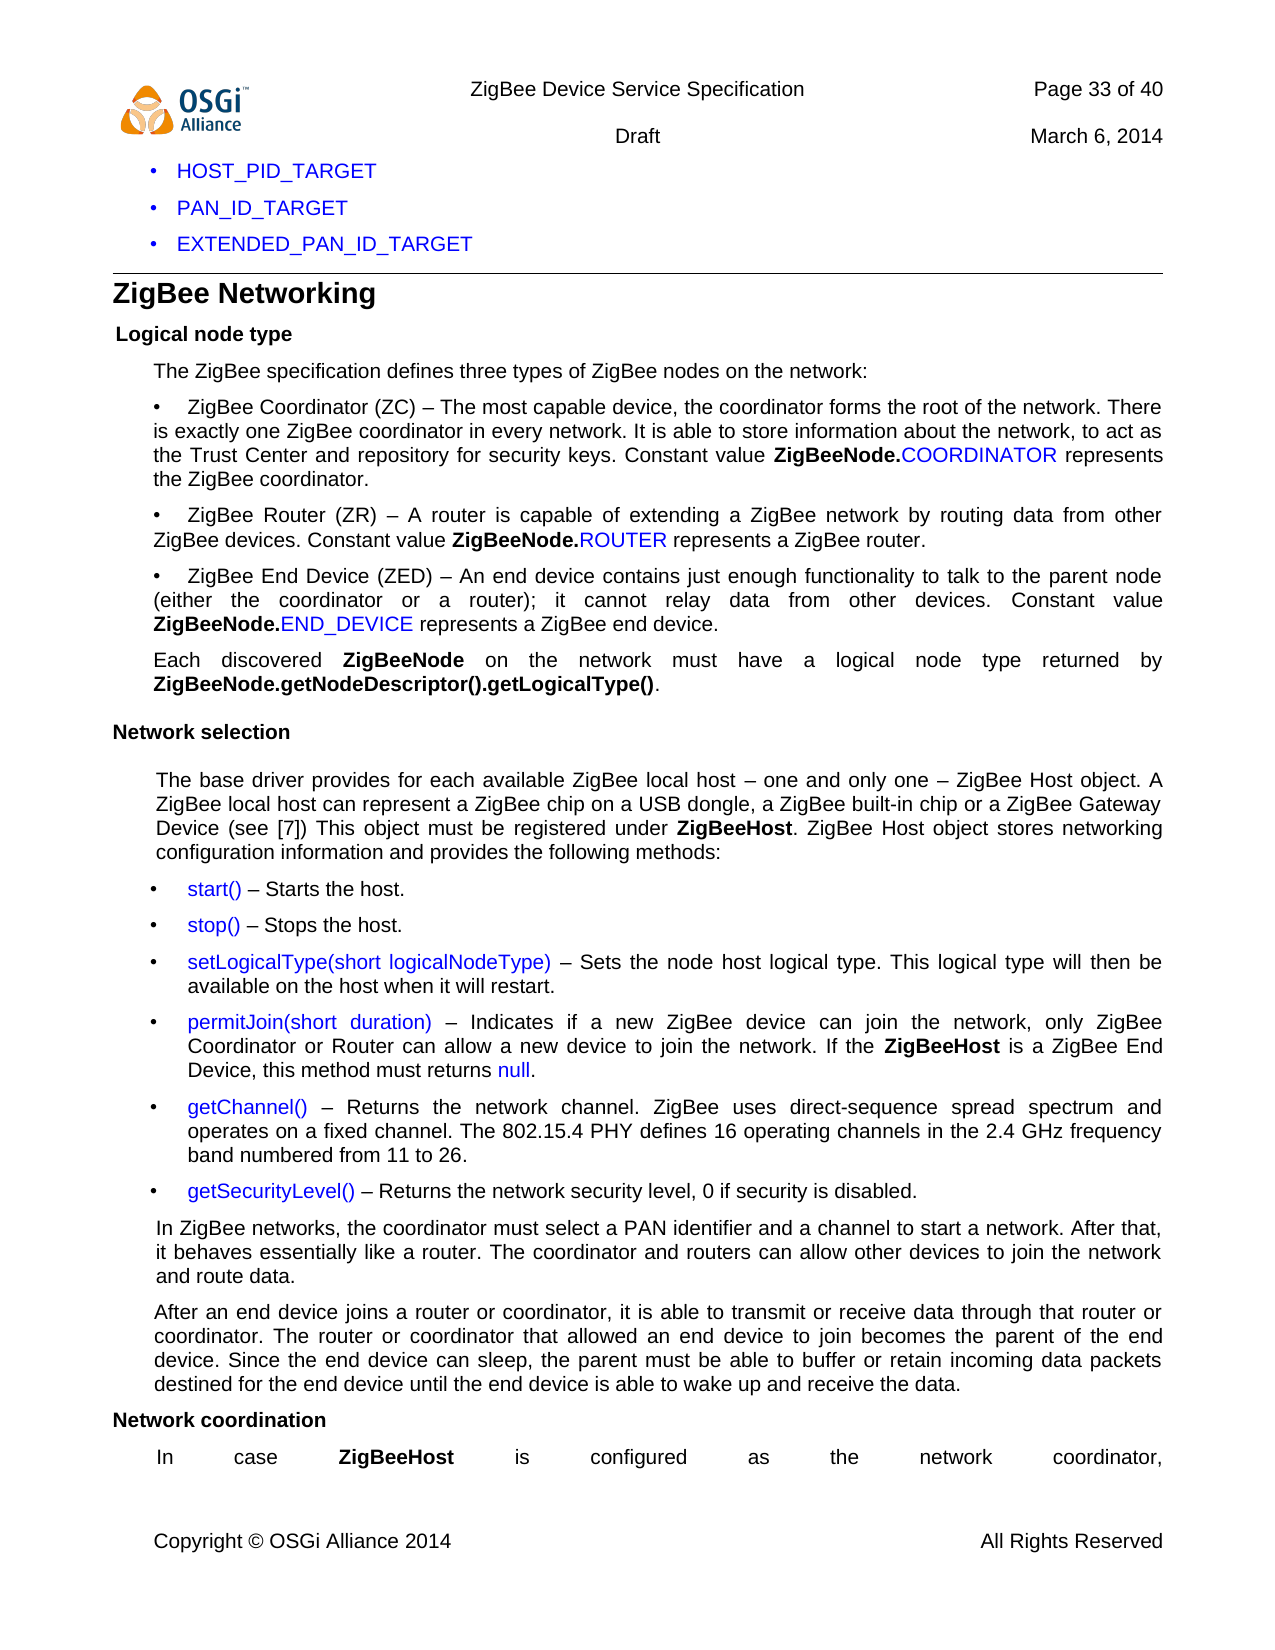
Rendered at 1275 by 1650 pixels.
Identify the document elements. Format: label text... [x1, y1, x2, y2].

list ZigBee End Device (ZED) – An end device contains just enough functionality to talk to the parent node (either the coordinator or a router); it cannot relay data from other devices. Constant value ZigBeeNode.END_DEVICE represents a ZigBee end device. [153, 564, 1163, 636]
text In case ZigBeeHost is configured as the network coordinator, [156, 1445, 1163, 1469]
list ZigBee Coordinator (ZC) – The most capable device, the coordinator forms the root of the network. There is exactly one ZigBee coordinator in every network. It is able to store information about the network, to act as the Trust Center and repository for security keys. Constant value ZigBeeNode.COORDINATOR represents the ZigBee coordinator. [153, 395, 1163, 491]
list permitJoin(short duration) – Indicates if a new ZigBee device can join the network, only ZigBee Coordinator or Router can allow a new device to join the network. If the ZigBeeHost is a ZigBee End Device, this method must returns null. [150, 1010, 1163, 1082]
list Each discovered ZigBeeNode on the network must have a logical node type returned by ZigBeeNode.getNodeDescriptor().getLogicalType(). [153, 648, 1163, 696]
list getChannel() – Returns the network channel. ZigBee uses direct-sequence spread spectrum and operates on a fixed channel. The 802.15.4 PHY defines 16 operating channels in the 2.4 GHz frequency band numbered from 11 to 26. [150, 1094, 1163, 1167]
list PAN_ID_TARGET [150, 196, 1163, 219]
text Logical node type [115, 322, 1163, 346]
text Network coordination [112, 1408, 1163, 1432]
text The ZigBee specification defines three types of ZigBee nodes on the network: [153, 358, 1163, 382]
list EXTENDED_PAN_ID_TARGET [150, 232, 1163, 256]
list Network selection [112, 720, 1163, 744]
text The base driver provides for each available ZigBee local host – one and only one – ZigBee Host object. A ZigBee local host can represent a ZigBee chip on a USB dongle, a ZigBee built-in chip or a ZigBee Gateway Device (see [7].) This object must be registered under ZigBeeHost. ZigBee Host object stores networking configuration information and provides the following methods: [156, 768, 1163, 864]
list HOST_PID_TARGET [150, 159, 1163, 183]
text In ZigBee networks, the coordinator must select a PAN identifier and a channel to start a network. After that, it behaves essentially like a router. The coordinator and routers can allow other devices to join the network and route data. [156, 1216, 1163, 1287]
subtitle ZigBee Networking [112, 274, 1163, 309]
list setLogicalType(short logicalNodeType) – Sets the node host logical type. This logical type will then be available on the host when it will restart. [150, 949, 1163, 998]
list stop() – Stops the host. [150, 913, 1163, 937]
list getSecurityLevel() – Returns the network security level, 0 if security is disabled. [150, 1179, 1163, 1203]
list ZigBee Router (ZR) – A router is capable of extending a ZigBee network by routing data from other ZigBee devices. Constant value ZigBeeNode.ROUTER represents a ZigBee router. [153, 503, 1163, 551]
text After an end device joins a router or coordinator, it is able to transmit or receive data through that router or coordinator. The router or coordinator that allowed an end device to join becomes the parent of the end device. Since the end device can sleep, the parent must be able to buffer or retain incoming data packets destined for the end device until the end device is able to wake up and receive the data. [154, 1300, 1163, 1396]
list start() – Starts the host. [150, 876, 1163, 901]
picture [113, 78, 257, 142]
